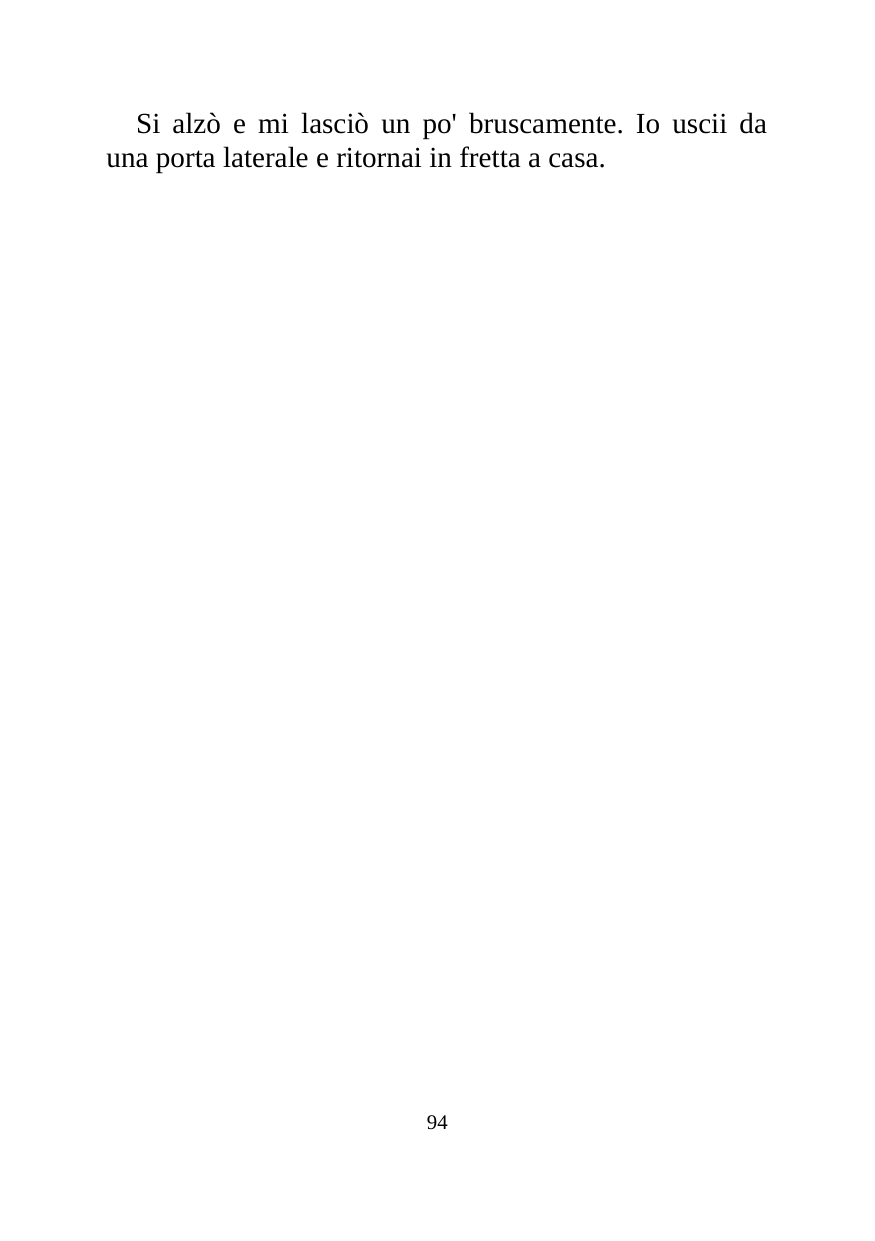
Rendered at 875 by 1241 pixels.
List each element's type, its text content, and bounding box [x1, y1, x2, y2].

text Si alzò e mi lasciò un po' bruscamente. Io uscii da una porta laterale e ritornai in fretta a casa. [106, 106, 768, 173]
